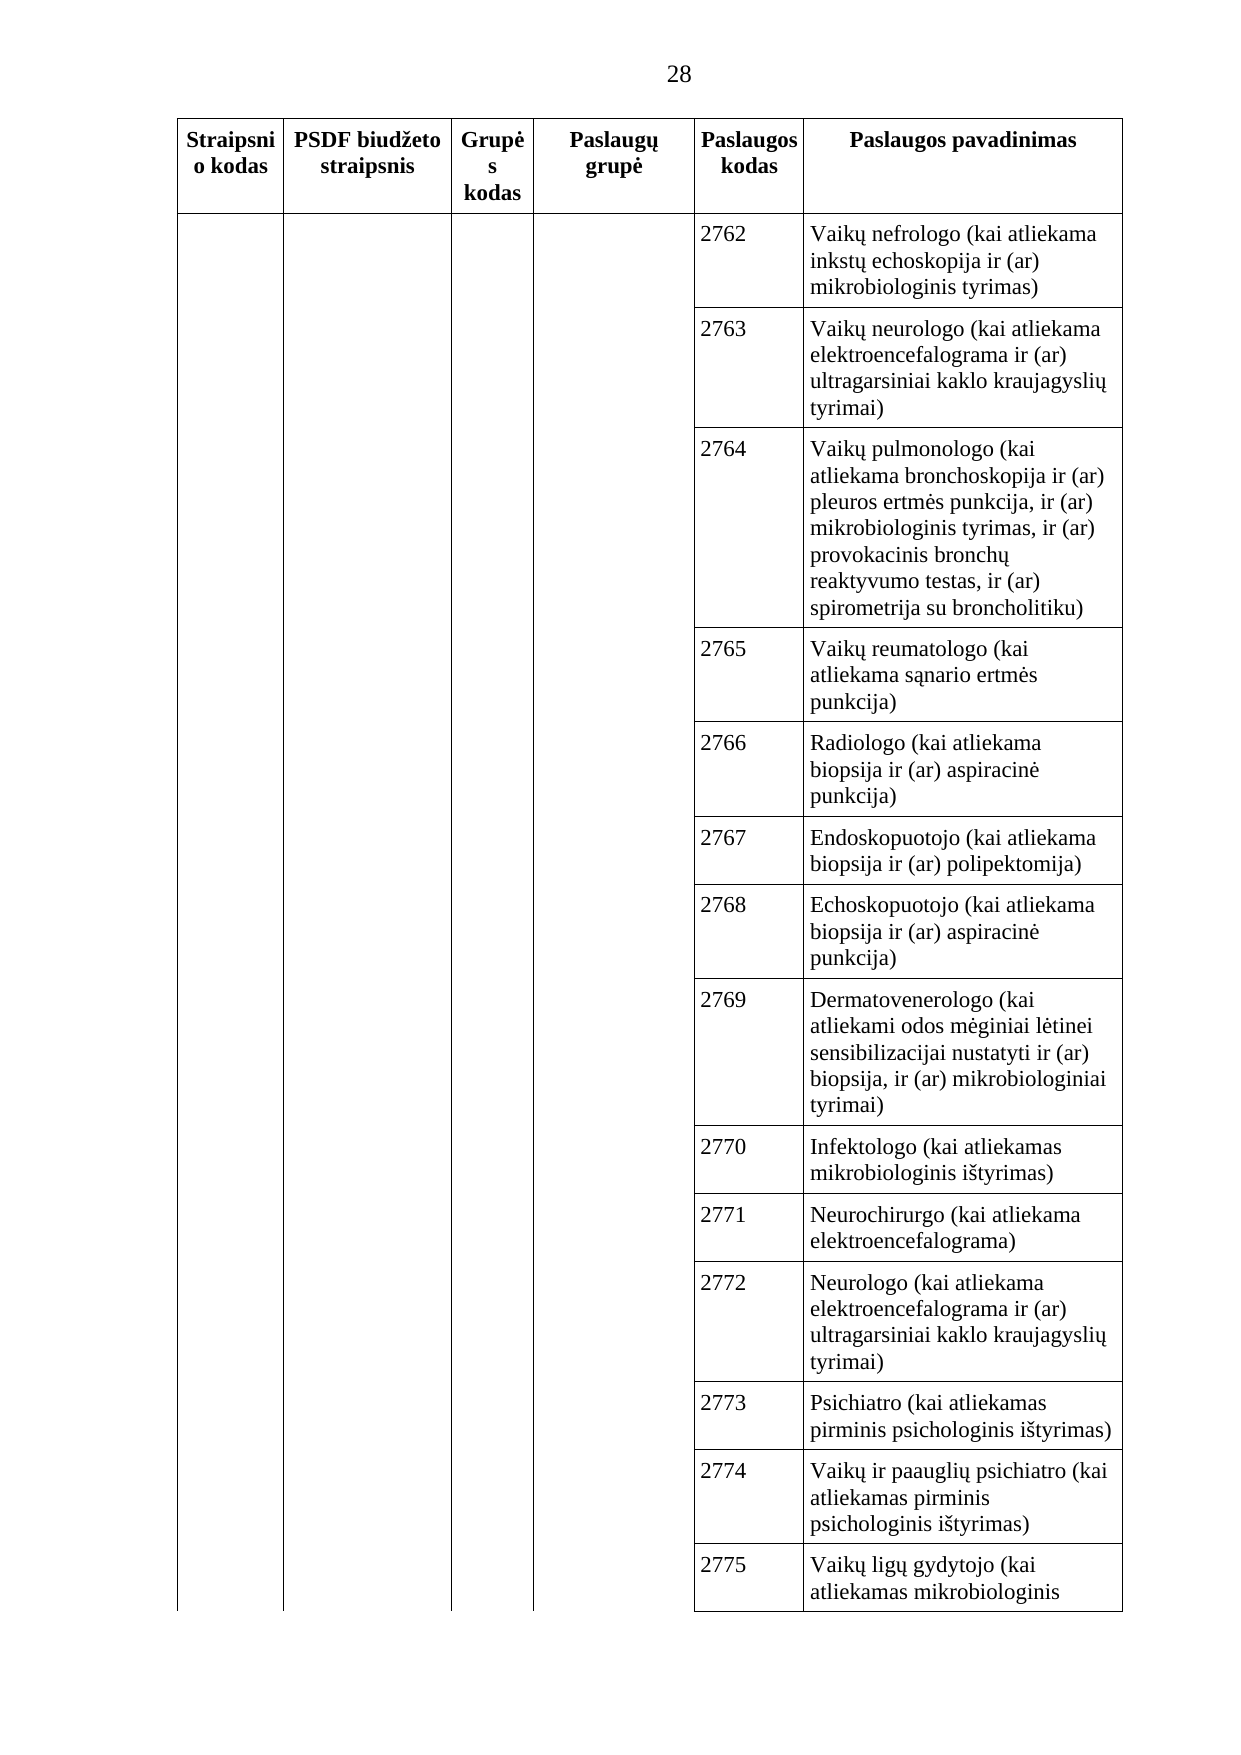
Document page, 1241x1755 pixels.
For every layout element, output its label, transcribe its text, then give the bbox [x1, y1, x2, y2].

table_cell [452, 816, 533, 883]
table_cell 2763 [695, 308, 803, 427]
table_cell [178, 721, 283, 816]
table_cell 2775 [695, 1544, 803, 1611]
table_cell [178, 978, 283, 1125]
table_cell [178, 307, 283, 427]
table_header Paslaugos pavadinimas [804, 119, 1122, 212]
table_cell [178, 884, 283, 978]
table_cell [534, 721, 694, 816]
table_cell Infektologo (kai atliekamas mikrobiologinis ištyrimas) [804, 1126, 1122, 1193]
table_cell [284, 721, 451, 816]
table_cell 2771 [695, 1194, 803, 1261]
table_cell [534, 1261, 694, 1381]
table_cell [284, 1381, 451, 1449]
table_cell [534, 1449, 694, 1543]
table_cell Vaikų nefrologo (kai atliekama inkstų echoskopija ir (ar) mikrobiologinis tyrimas) [804, 214, 1122, 307]
table_cell [452, 1381, 533, 1449]
table_cell [178, 1261, 283, 1381]
table_cell [452, 627, 533, 721]
table_cell Radiologo (kai atliekama biopsija ir (ar) aspiracinė punkcija) [804, 722, 1122, 816]
table_cell Neurologo (kai atliekama elektroencefalograma ir (ar) ultragarsiniai kaklo kraujagyslių tyrimai) [804, 1262, 1122, 1381]
table_header Grupės kodas [452, 119, 533, 212]
table_cell Endoskopuotojo (kai atliekama biopsija ir (ar) polipektomija) [804, 817, 1122, 883]
table_cell 2765 [695, 628, 803, 721]
table_cell [452, 1261, 533, 1381]
table_cell [284, 1193, 451, 1261]
table_cell 2764 [695, 428, 803, 627]
table_cell [284, 427, 451, 627]
table_cell [284, 1125, 451, 1193]
table_cell [284, 1449, 451, 1543]
table_cell Vaikų pulmonologo (kai atliekama bronchoskopija ir (ar) pleuros ertmės punkcija, ir (ar) mikrobiologinis tyrimas, ir (ar) provokacinis bronchų reaktyvumo testas, ir (ar) spirometrija su broncholitiku) [804, 428, 1122, 627]
table_cell [178, 1125, 283, 1193]
table_cell [534, 307, 694, 427]
table_cell [534, 627, 694, 721]
table_cell Vaikų neurologo (kai atliekama elektroencefalograma ir (ar) ultragarsiniai kaklo kraujagyslių tyrimai) [804, 308, 1122, 427]
table_cell [452, 427, 533, 627]
table_cell [452, 214, 533, 307]
table_cell [178, 427, 283, 627]
table_cell [284, 884, 451, 978]
table_cell 2768 [695, 885, 803, 978]
table_cell [452, 884, 533, 978]
table_cell 2769 [695, 979, 803, 1125]
table_cell [178, 1193, 283, 1261]
table_header Straipsnio kodas [178, 119, 283, 212]
table_cell [178, 1543, 283, 1611]
table_cell [178, 214, 283, 307]
table_cell [452, 978, 533, 1125]
table_cell [452, 1125, 533, 1193]
table_cell [178, 1449, 283, 1543]
table_cell [178, 1381, 283, 1449]
table_cell [452, 1193, 533, 1261]
table_cell [452, 1543, 533, 1611]
table_cell [284, 1543, 451, 1611]
table_cell 2773 [695, 1382, 803, 1449]
table_cell [178, 627, 283, 721]
table_cell 2770 [695, 1126, 803, 1193]
table_cell [284, 816, 451, 883]
table_cell Dermatovenerologo (kai atliekami odos mėginiai lėtinei sensibilizacijai nustatyti ir (ar) biopsija, ir (ar) mikrobiologiniai tyrimai) [804, 979, 1122, 1125]
table_cell [452, 307, 533, 427]
table_header PSDF biudžeto straipsnis [284, 119, 451, 212]
table_cell Echoskopuotojo (kai atliekama biopsija ir (ar) aspiracinė punkcija) [804, 885, 1122, 978]
table_cell 2766 [695, 722, 803, 816]
table_cell [534, 214, 694, 307]
table_cell [534, 816, 694, 883]
table_cell [452, 1449, 533, 1543]
table_cell [178, 816, 283, 883]
table_cell [534, 978, 694, 1125]
table_cell [284, 627, 451, 721]
table_cell 2774 [695, 1450, 803, 1543]
table_cell Vaikų ir paauglių psichiatro (kai atliekamas pirminis psichologinis ištyrimas) [804, 1450, 1122, 1543]
table_cell Vaikų ligų gydytojo (kai atliekamas mikrobiologinis [804, 1544, 1122, 1611]
table_cell 2772 [695, 1262, 803, 1381]
table_cell [284, 1261, 451, 1381]
table_cell 2767 [695, 817, 803, 883]
table_cell [534, 1543, 694, 1611]
table_cell [534, 427, 694, 627]
table_cell 2762 [695, 214, 803, 307]
table_cell [284, 978, 451, 1125]
table_cell Neurochirurgo (kai atliekama elektroencefalograma) [804, 1194, 1122, 1261]
table_cell [284, 307, 451, 427]
table_header Paslaugų grupė [534, 119, 694, 212]
table_cell [534, 1125, 694, 1193]
table_cell Vaikų reumatologo (kai atliekama sąnario ertmės punkcija) [804, 628, 1122, 721]
table_cell Psichiatro (kai atliekamas pirminis psichologinis ištyrimas) [804, 1382, 1122, 1449]
table_cell [534, 884, 694, 978]
table_cell [534, 1381, 694, 1449]
table_header Paslaugos kodas [695, 119, 803, 212]
table_cell [284, 214, 451, 307]
table_cell [452, 721, 533, 816]
table_cell [534, 1193, 694, 1261]
